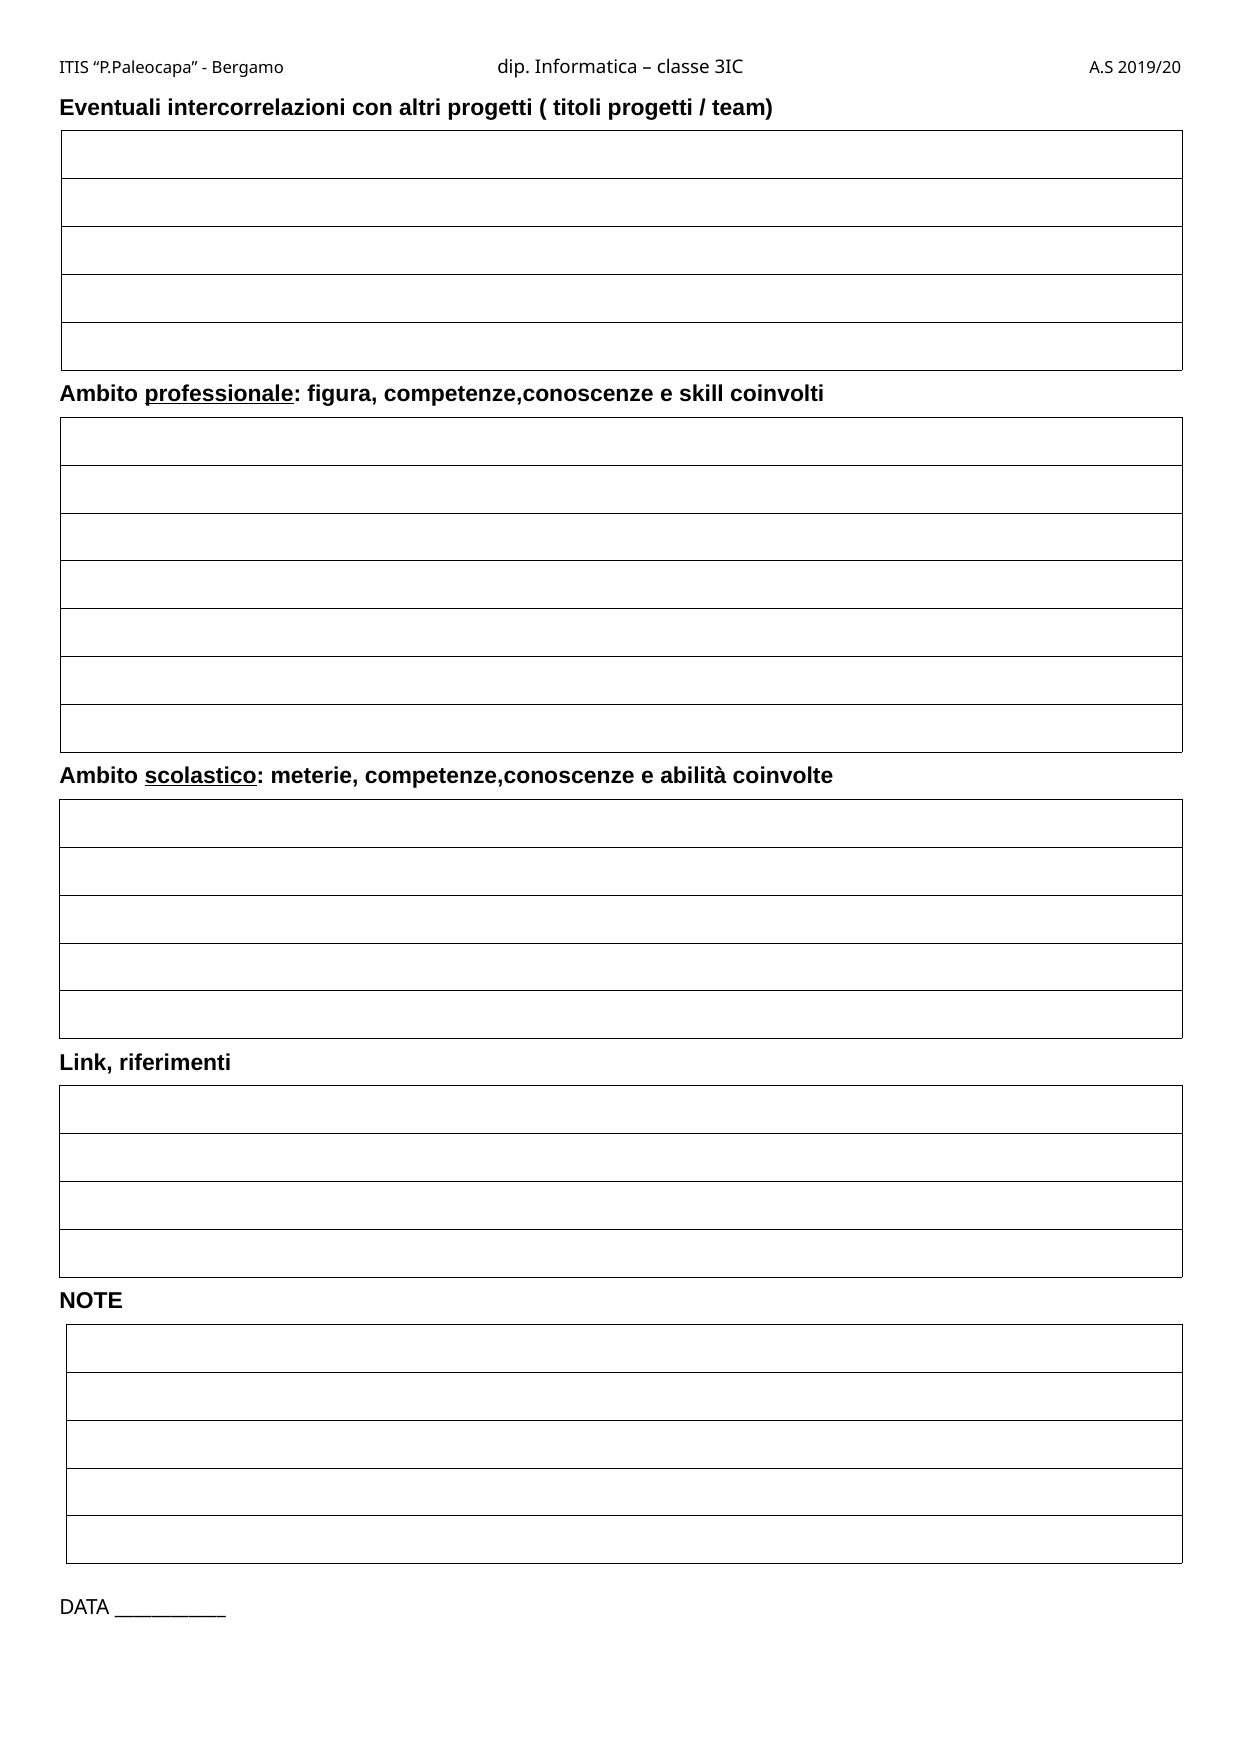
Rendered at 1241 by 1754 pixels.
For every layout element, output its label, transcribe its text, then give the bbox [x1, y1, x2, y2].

table_cell [61, 466, 1182, 512]
text Link, riferimenti [59, 1049, 1181, 1075]
table_cell [61, 609, 1182, 656]
table_cell [67, 1469, 1182, 1515]
table_cell [62, 227, 1182, 274]
table_cell [60, 896, 1182, 942]
table_cell [60, 944, 1182, 990]
table_header [67, 1325, 1182, 1372]
table_header [62, 131, 1182, 178]
table_cell [60, 1230, 1182, 1277]
text DATA ____________ [59, 1592, 1181, 1649]
table_cell [60, 1182, 1182, 1229]
table_cell [61, 705, 1182, 752]
table_cell [62, 275, 1182, 322]
table_cell [60, 991, 1182, 1038]
table_header [60, 1086, 1182, 1133]
text Ambito professionale: figura, competenze,conoscenze e skill coinvolti [59, 380, 1181, 406]
text NOTE [59, 1287, 1181, 1314]
table_header [61, 418, 1182, 465]
table_cell [60, 1134, 1182, 1181]
text Eventuali intercorrelazioni con altri progetti ( titoli progetti / team) [59, 94, 1181, 120]
table_cell [60, 848, 1182, 894]
table_cell [61, 657, 1182, 704]
table_cell [62, 179, 1182, 226]
table_cell [62, 323, 1182, 369]
table_cell [61, 514, 1182, 560]
table_cell [61, 561, 1182, 608]
text Ambito scolastico: meterie, competenze,conoscenze e abilità coinvolte [59, 762, 1181, 788]
table_cell [67, 1516, 1182, 1563]
table_cell [67, 1421, 1182, 1467]
table_cell [67, 1373, 1182, 1420]
table_header [60, 800, 1182, 847]
